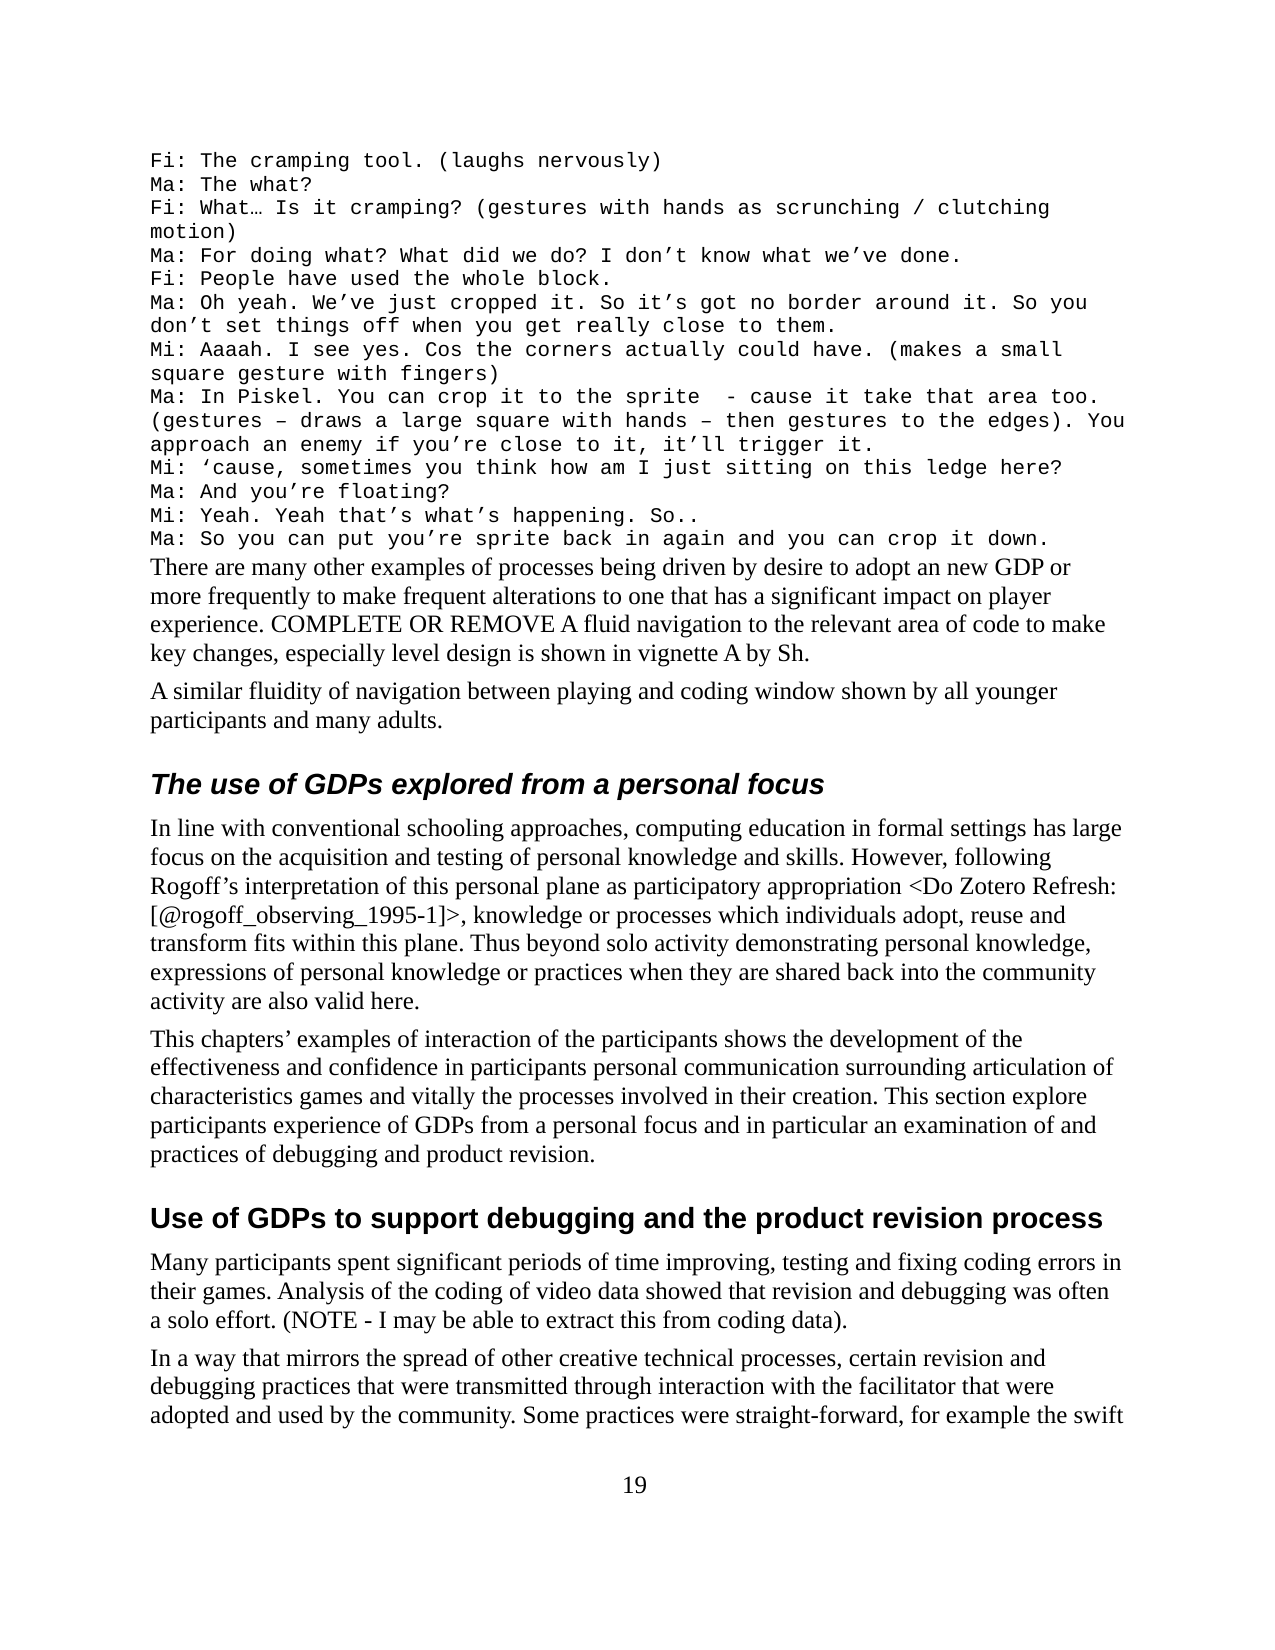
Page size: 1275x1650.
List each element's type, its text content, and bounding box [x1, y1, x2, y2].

subtitle The use of GDPs explored from a personal focus [150, 767, 1125, 801]
text In line with conventional schooling approaches, computing education in formal settings has large focus on the acquisition and testing of personal knowledge and skills. However, following Rogoff’s interpretation of this personal plane as participatory appropriation <Do Zotero Refresh: [@rogoff_observing_1995-1]>, knowledge or processes which individuals adopt, reuse and transform fits within this plane. Thus beyond solo activity demonstrating personal knowledge, expressions of personal knowledge or practices when they are shared back into the community activity are also valid here. [150, 813, 1125, 1015]
text Mi: Yeah. Yeah that’s what’s happening. So.. [150, 505, 1125, 528]
text Mi: ‘cause, sometimes you think how am I just sitting on this ledge here? [150, 457, 1125, 481]
text Ma: And you’re floating? [150, 481, 1125, 505]
text There are many other examples of processes being driven by desire to adopt an new GDP or more frequently to make frequent alterations to one that has a significant impact on player experience. COMPLETE OR REMOVE A fluid navigation to the relevant area of code to make key changes, especially level design is shown in vignette A by Sh. [150, 552, 1125, 667]
text Fi: People have used the whole block. [150, 268, 1125, 292]
text Mi: Aaaah. I see yes. Cos the corners actually could have. (makes a small square gesture with fingers) [150, 339, 1125, 386]
text In a way that mirrors the spread of other creative technical processes, certain revision and debugging practices that were transmitted through interaction with the facilitator that were adopted and used by the community. Some practices were straight-forward, for example the swift [150, 1343, 1125, 1429]
text Ma: Oh yeah. We’ve just cropped it. So it’s got no border around it. So you don’t set things off when you get really close to them. [150, 292, 1125, 339]
text Ma: So you can put you’re sprite back in again and you can crop it down. [150, 528, 1125, 552]
text Ma: The what? [150, 174, 1125, 197]
text Fi: What… Is it cramping? (gestures with hands as scrunching / clutching motion) [150, 197, 1125, 244]
text This chapters’ examples of interaction of the participants shows the development of the effectiveness and confidence in participants personal communication surrounding articulation of characteristics games and vitally the processes involved in their creation. This section explore participants experience of GDPs from a personal focus and in particular an examination of and practices of debugging and product revision. [150, 1024, 1125, 1167]
text Fi: The cramping tool. (laughs nervously) [150, 150, 1125, 174]
text Ma: For doing what? What did we do? I don’t know what we’ve done. [150, 244, 1125, 268]
text Many participants spent significant periods of time improving, testing and fixing coding errors in their games. Analysis of the coding of video data showed that revision and debugging was often a solo effort. (NOTE - I may be able to extract this from coding data). [150, 1247, 1125, 1334]
text A similar fluidity of navigation between playing and coding window shown by all younger participants and many adults. [150, 676, 1125, 733]
subtitle Use of GDPs to support debugging and the product revision process [150, 1201, 1125, 1235]
text Ma: In Piskel. You can crop it to the sprite - cause it take that area too. (gestures – draws a large square with hands – then gestures to the edges). You approach an enemy if you’re close to it, it’ll trigger it. [150, 386, 1125, 457]
